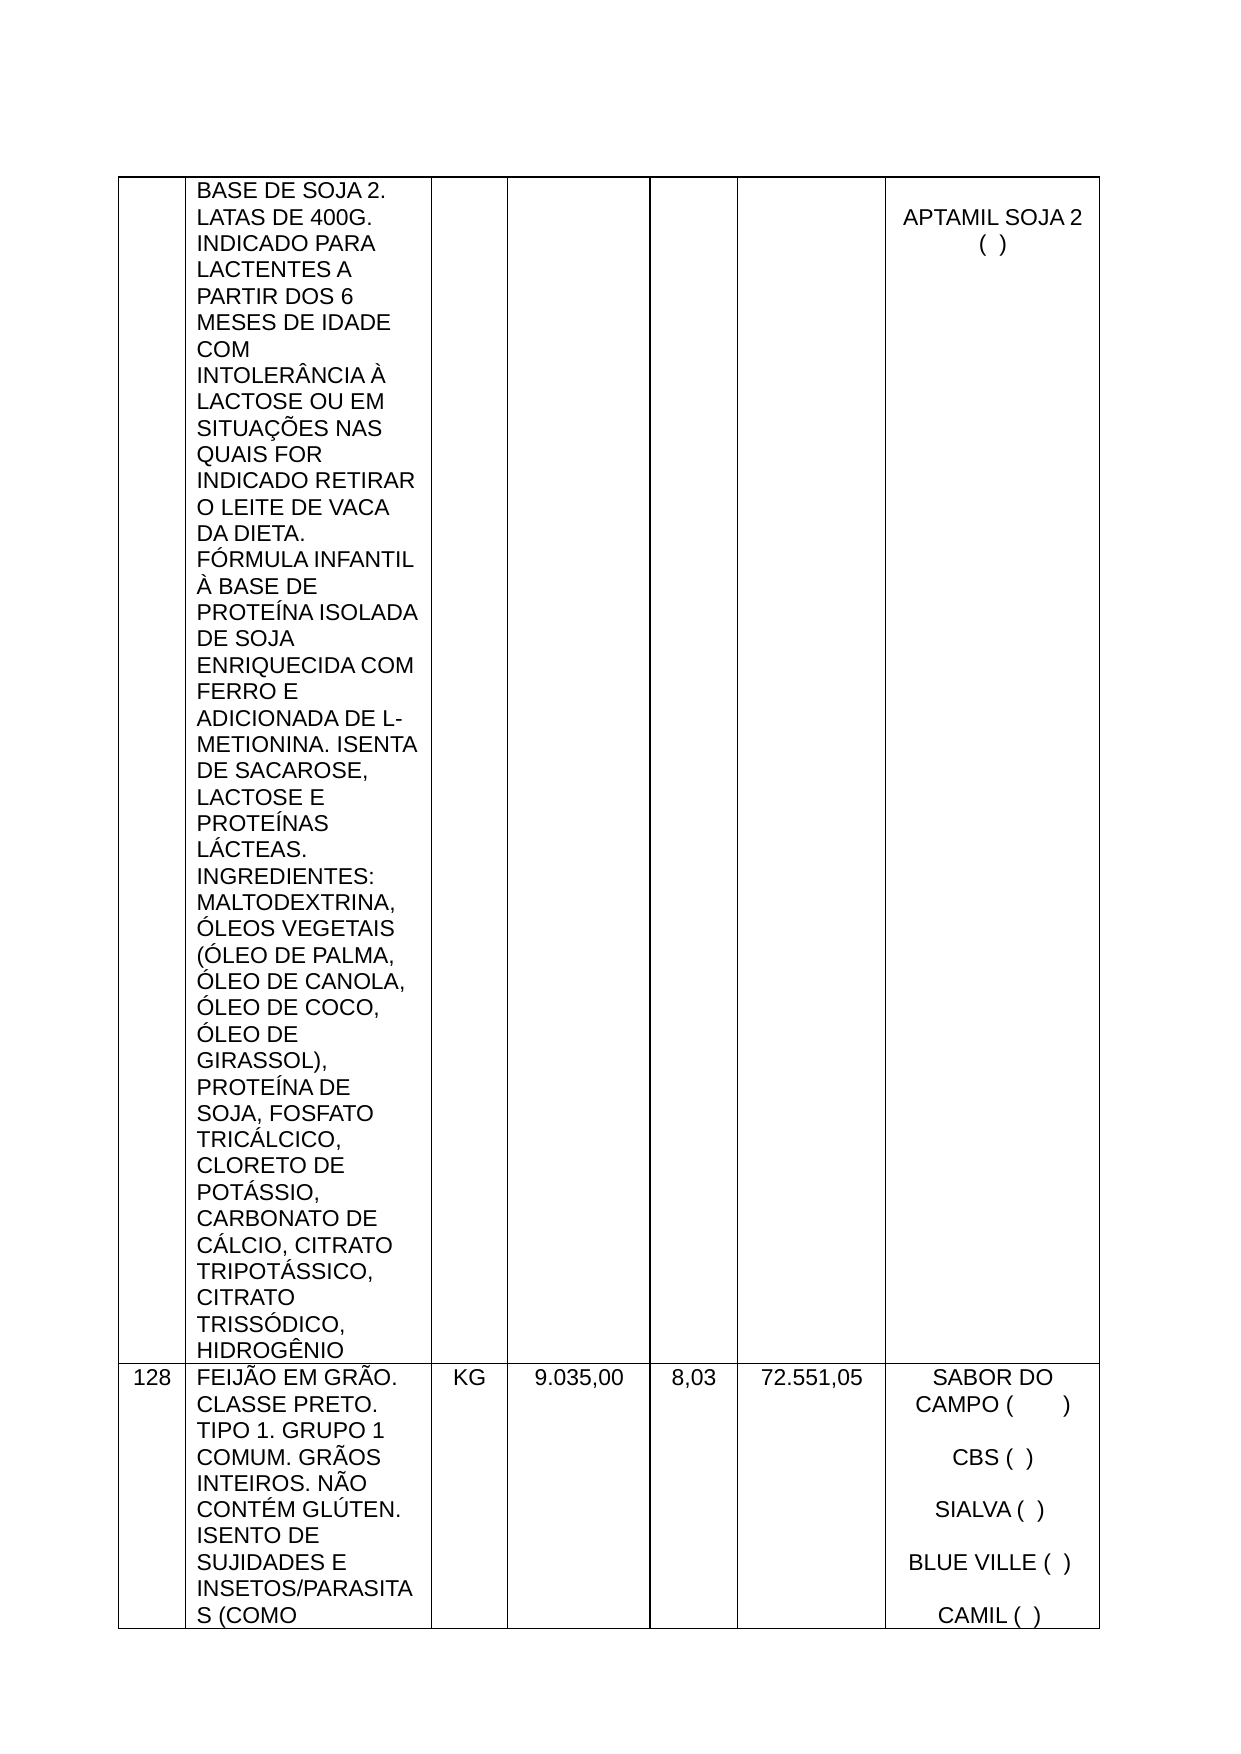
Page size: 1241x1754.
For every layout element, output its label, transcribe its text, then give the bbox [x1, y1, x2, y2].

table_cell Kg [432, 1364, 507, 1628]
table_cell BASE DE SOJA 2. Latas de 400g. Indicado para lactentes a partir dos 6 meses de idade com intolerância à lactose ou em situações nas quais for indicado retirar o leite de vaca da dieta. Fórmula infantil à base de proteína isolada de soja enriquecida com ferro e adicionada de L-metionina. Isenta de sacarose, lactose e proteínas lácteas. Ingredientes: Maltodextrina, óleos vegetais (óleo de palma, óleo de canola, óleo de coco, óleo de girassol), proteína de soja, fosfato tricálcico, cloreto de potássio, carbonato de cálcio, citrato tripotássico, citrato trissódico, hidrogênio [186, 178, 431, 1363]
table_cell 8,03 [651, 1364, 737, 1628]
table_cell APTAMIL SOJA 2 ( ) [886, 178, 1099, 1363]
table_cell [738, 178, 885, 1363]
table_cell [119, 178, 185, 1363]
table_cell 72.551,05 [738, 1364, 885, 1628]
table_cell SABOR DO CAMPO ( ) CBS ( ) SIALVA ( ) BLUE VILLE ( ) CAMIL ( ) [886, 1364, 1099, 1628]
table_cell [651, 178, 737, 1363]
table_cell 128 [119, 1364, 185, 1628]
table_cell 9.035,00 [508, 1364, 649, 1628]
table_cell Feijão em grão. Classe preto. Tipo 1. Grupo 1 comum. Grãos inteiros. Não contém glúten. Isento de sujidades e insetos/parasitas (como [186, 1364, 431, 1628]
table_cell [508, 178, 649, 1363]
table_cell [432, 178, 507, 1363]
